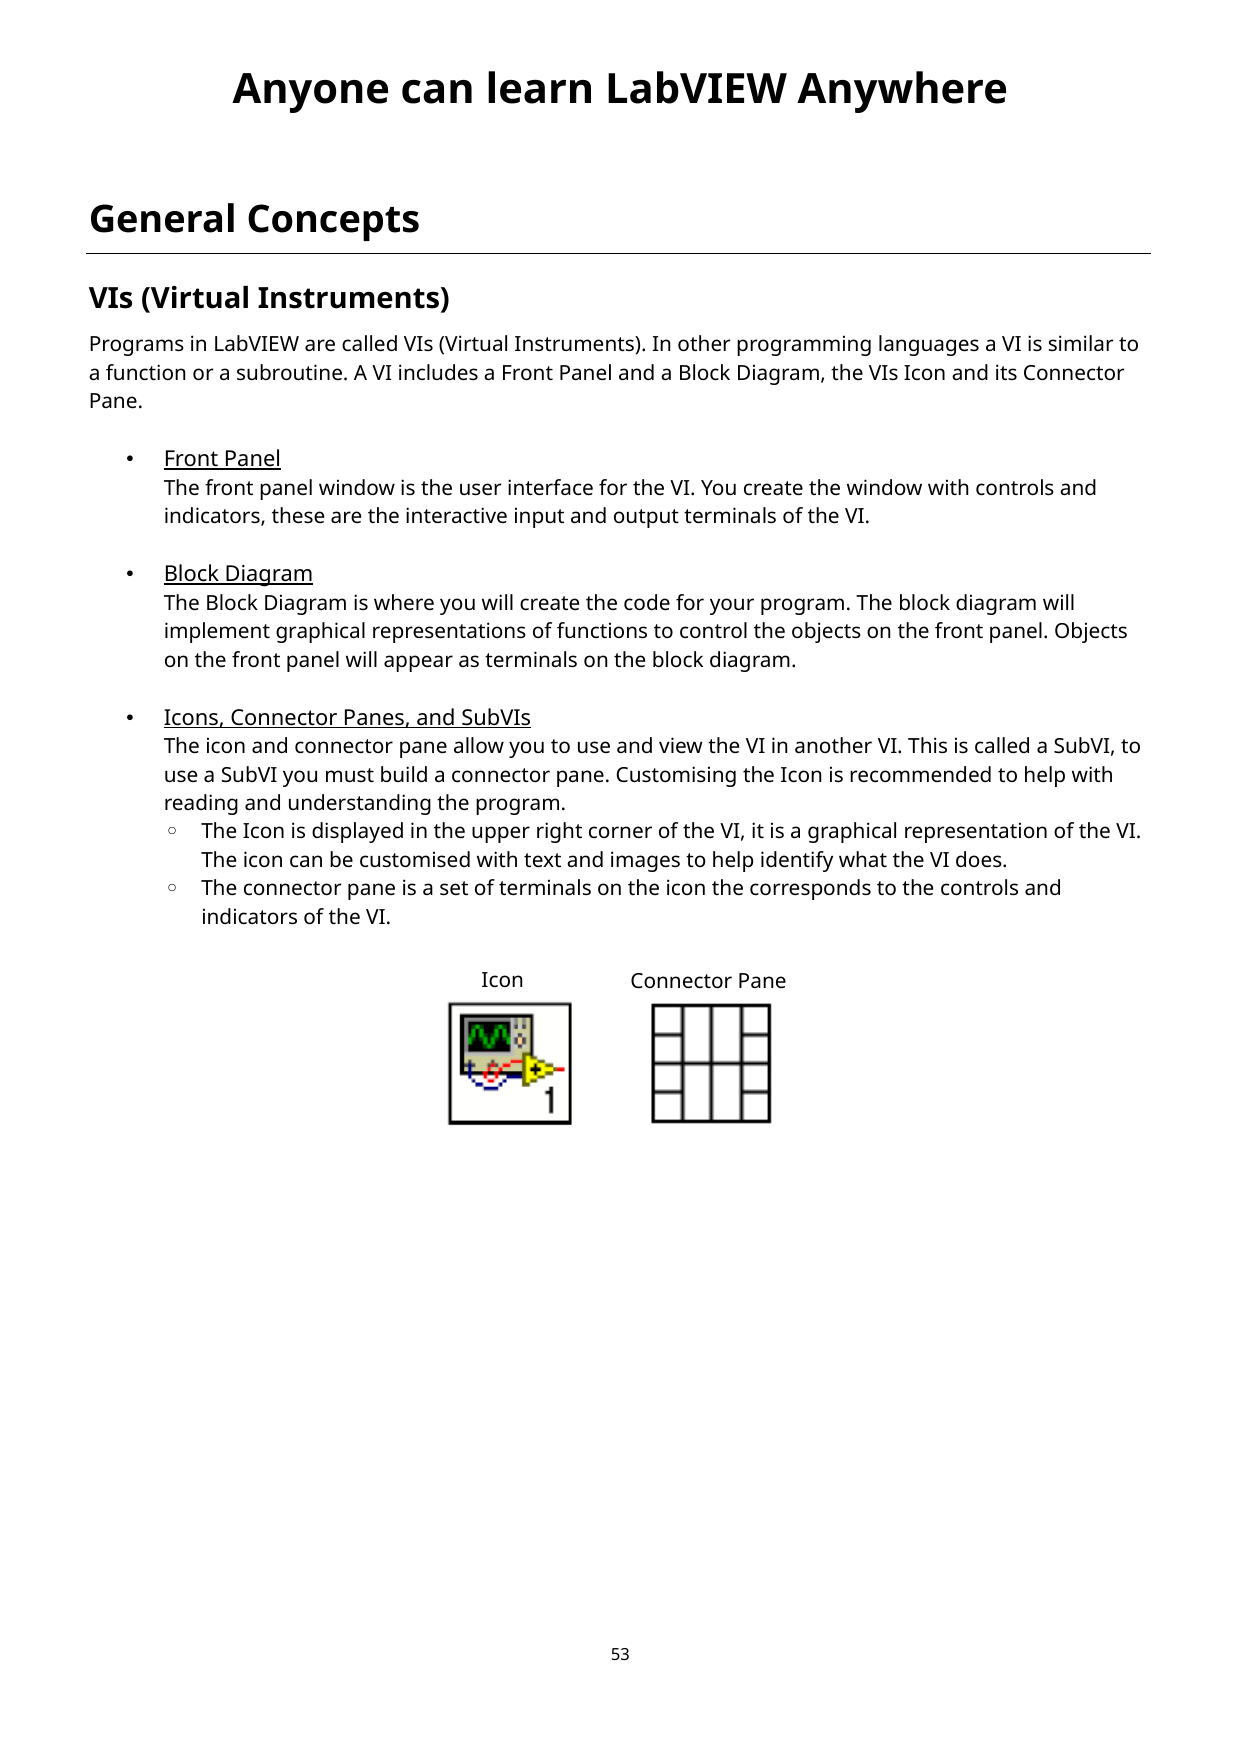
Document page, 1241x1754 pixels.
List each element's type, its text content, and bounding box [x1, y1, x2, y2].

list The Block Diagram is where you will create the code for your program. The block diagram will implement graphical representations of functions to control the objects on the front panel. Objects on the front panel will appear as terminals on the block diagram. [126, 588, 1152, 673]
subtitle General Concepts [88, 192, 1152, 244]
list Front Panel [126, 443, 1152, 473]
list The icon and connector pane allow you to use and view the VI in another VI. This is called a SubVI, to use a SubVI you must build a connector pane. Customising the Icon is recommended to help with reading and understanding the program. [126, 731, 1152, 817]
list Block Diagram [126, 558, 1152, 588]
picture [436, 991, 581, 1126]
list The Icon is displayed in the upper right corner of the VI, it is a graphical representation of the VI. The icon can be customised with text and images to help identify what the VI does. [163, 817, 1152, 873]
list The front panel window is the user interface for the VI. You create the window with controls and indicators, these are the interactive input and output terminals of the VI. [126, 473, 1152, 529]
picture [642, 987, 789, 1137]
text Programs in LabVIEW are called VIs (Virtual Instruments). In other programming languages a VI is similar to a function or a subroutine. A VI includes a Front Panel and a Block Diagram, the VIs Icon and its Connector Pane. [88, 329, 1152, 414]
subtitle VIs (Virtual Instruments) [88, 277, 1152, 317]
list The connector pane is a set of terminals on the icon the corresponds to the controls and indicators of the VI. [163, 873, 1152, 930]
list Icons, Connector Panes, and SubVIs [126, 702, 1152, 731]
